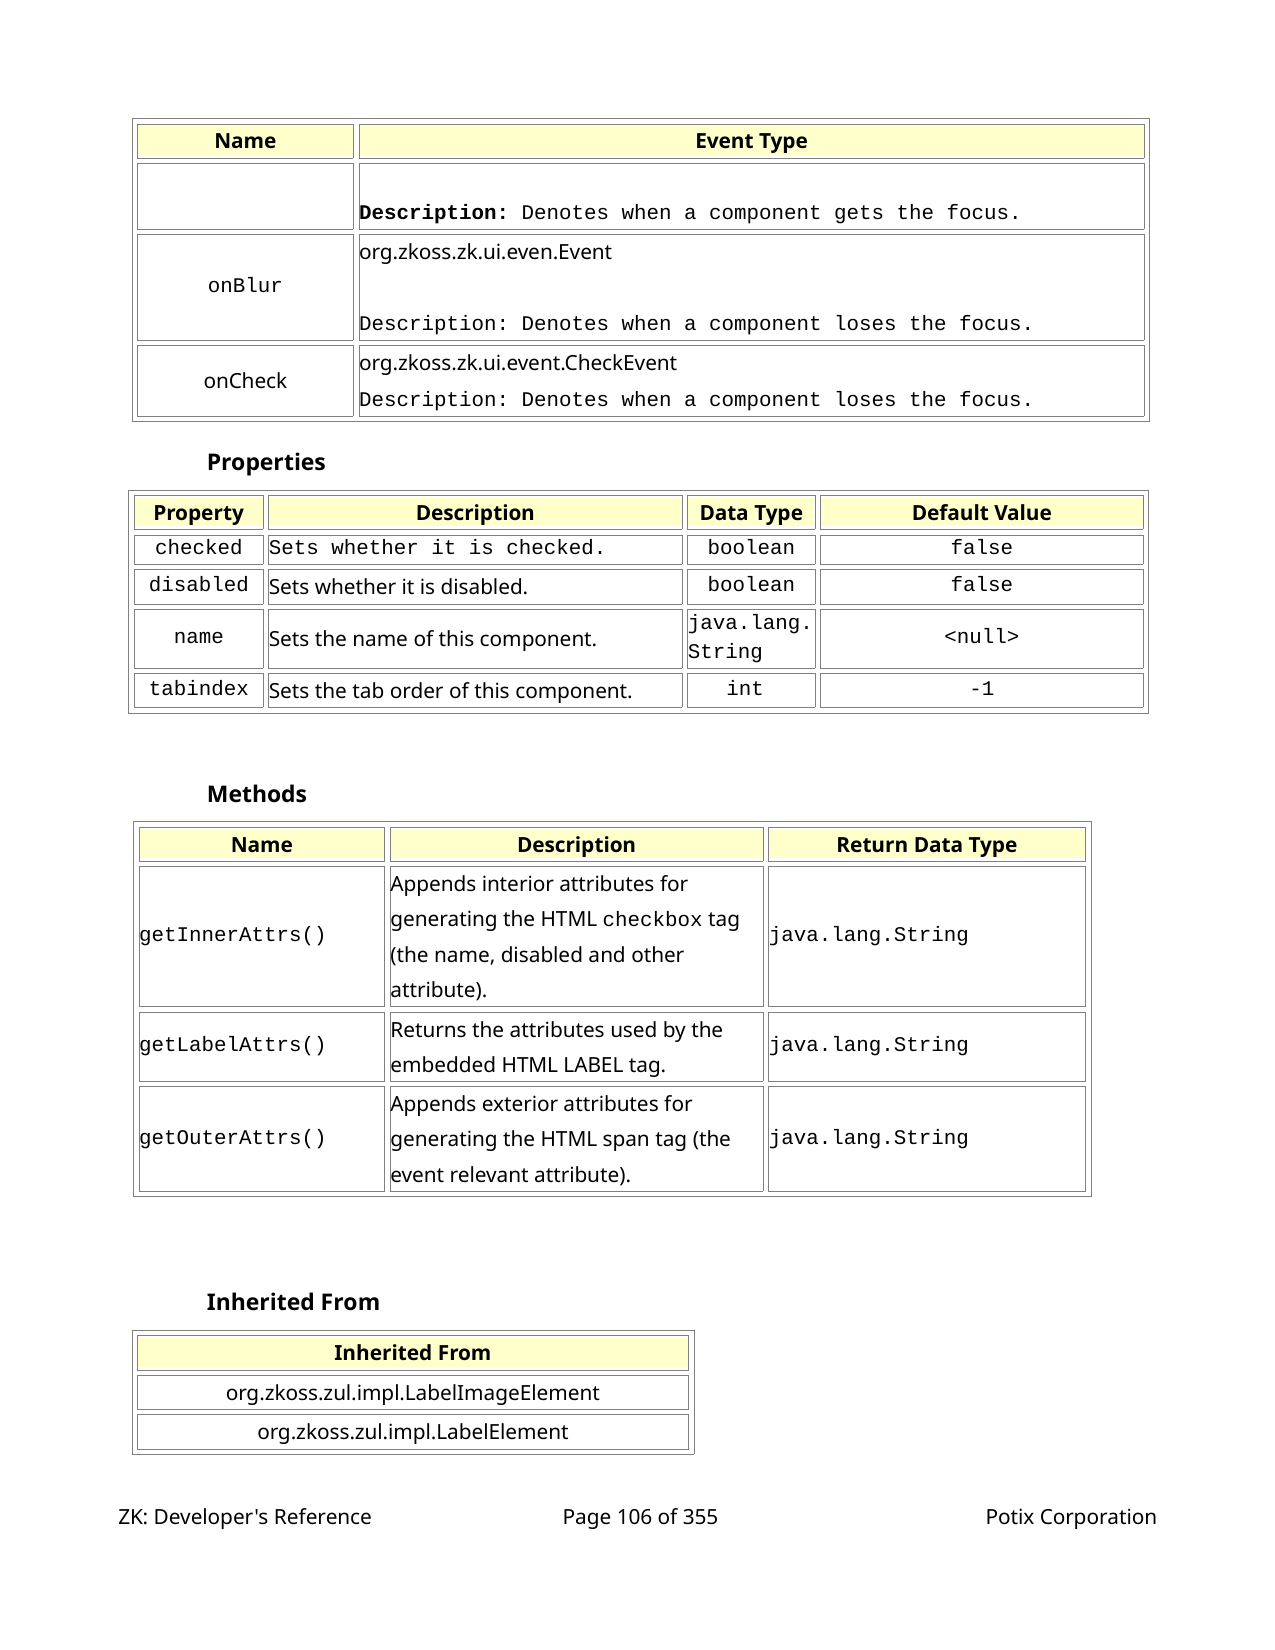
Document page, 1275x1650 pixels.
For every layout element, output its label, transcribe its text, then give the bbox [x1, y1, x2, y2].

table_cell Sets whether it is checked. [266, 529, 685, 564]
table_cell Sets whether it is disabled. [266, 564, 685, 603]
table_cell onBlur [134, 229, 356, 340]
table_cell java.lang.String [766, 861, 1088, 1006]
table_cell org.zkoss.zul.impl.LabelImageElement [134, 1370, 691, 1409]
table_cell disabled [131, 564, 266, 603]
table_cell getInnerAttrs() [136, 861, 387, 1006]
table_cell Sets the tab order of this component. [266, 668, 685, 707]
table_header Name [134, 119, 356, 158]
table_cell Sets the name of this component. [266, 604, 685, 668]
table_header Inherited From [134, 1331, 691, 1369]
table_cell Appends interior attributes for generating the HTML checkbox tag (the name, disabled and other attribute). [387, 861, 766, 1006]
table_cell checked [131, 529, 266, 564]
subtitle Inherited From [207, 1286, 1157, 1317]
table_cell false [818, 529, 1146, 564]
table_cell getOuterAttrs() [136, 1081, 387, 1191]
table_header Data Type [685, 491, 817, 529]
table_cell org.zkoss.zk.ui.even.Event Description: Denotes when a component loses the focus. [356, 229, 1147, 340]
table_cell int [685, 668, 817, 707]
subtitle Methods [207, 778, 1157, 809]
table_cell false [818, 564, 1146, 603]
table_cell Returns the attributes used by the embedded HTML LABEL tag. [387, 1006, 766, 1081]
table_header Description [266, 491, 685, 529]
table_cell java.lang.String [766, 1081, 1088, 1191]
table_cell tabindex [131, 668, 266, 707]
table_cell org.zkoss.zk.ui.event.CheckEvent Description: Denotes when a component loses the focus. [356, 340, 1147, 416]
table_cell boolean [685, 529, 817, 564]
table_cell java.lang.String [685, 604, 817, 668]
table_header Name [136, 822, 387, 861]
table_cell Description: Denotes when a component gets the focus. [356, 158, 1147, 228]
table_cell [134, 158, 356, 228]
table_header Event Type [356, 119, 1147, 158]
table_cell getLabelAttrs() [136, 1006, 387, 1081]
table_cell Appends exterior attributes for generating the HTML span tag (the event relevant attribute). [387, 1081, 766, 1191]
subtitle Properties [207, 446, 1157, 477]
table_cell name [131, 604, 266, 668]
table_cell -1 [818, 668, 1146, 707]
table_cell java.lang.String [766, 1006, 1088, 1081]
table_cell <null> [818, 604, 1146, 668]
table_cell boolean [685, 564, 817, 603]
table_header Default Value [818, 491, 1146, 529]
table_header Description [387, 822, 766, 861]
table_cell org.zkoss.zul.impl.LabelElement [134, 1409, 691, 1448]
table_cell onCheck [134, 340, 356, 416]
table_header Property [131, 491, 266, 529]
table_header Return Data Type [766, 822, 1088, 861]
